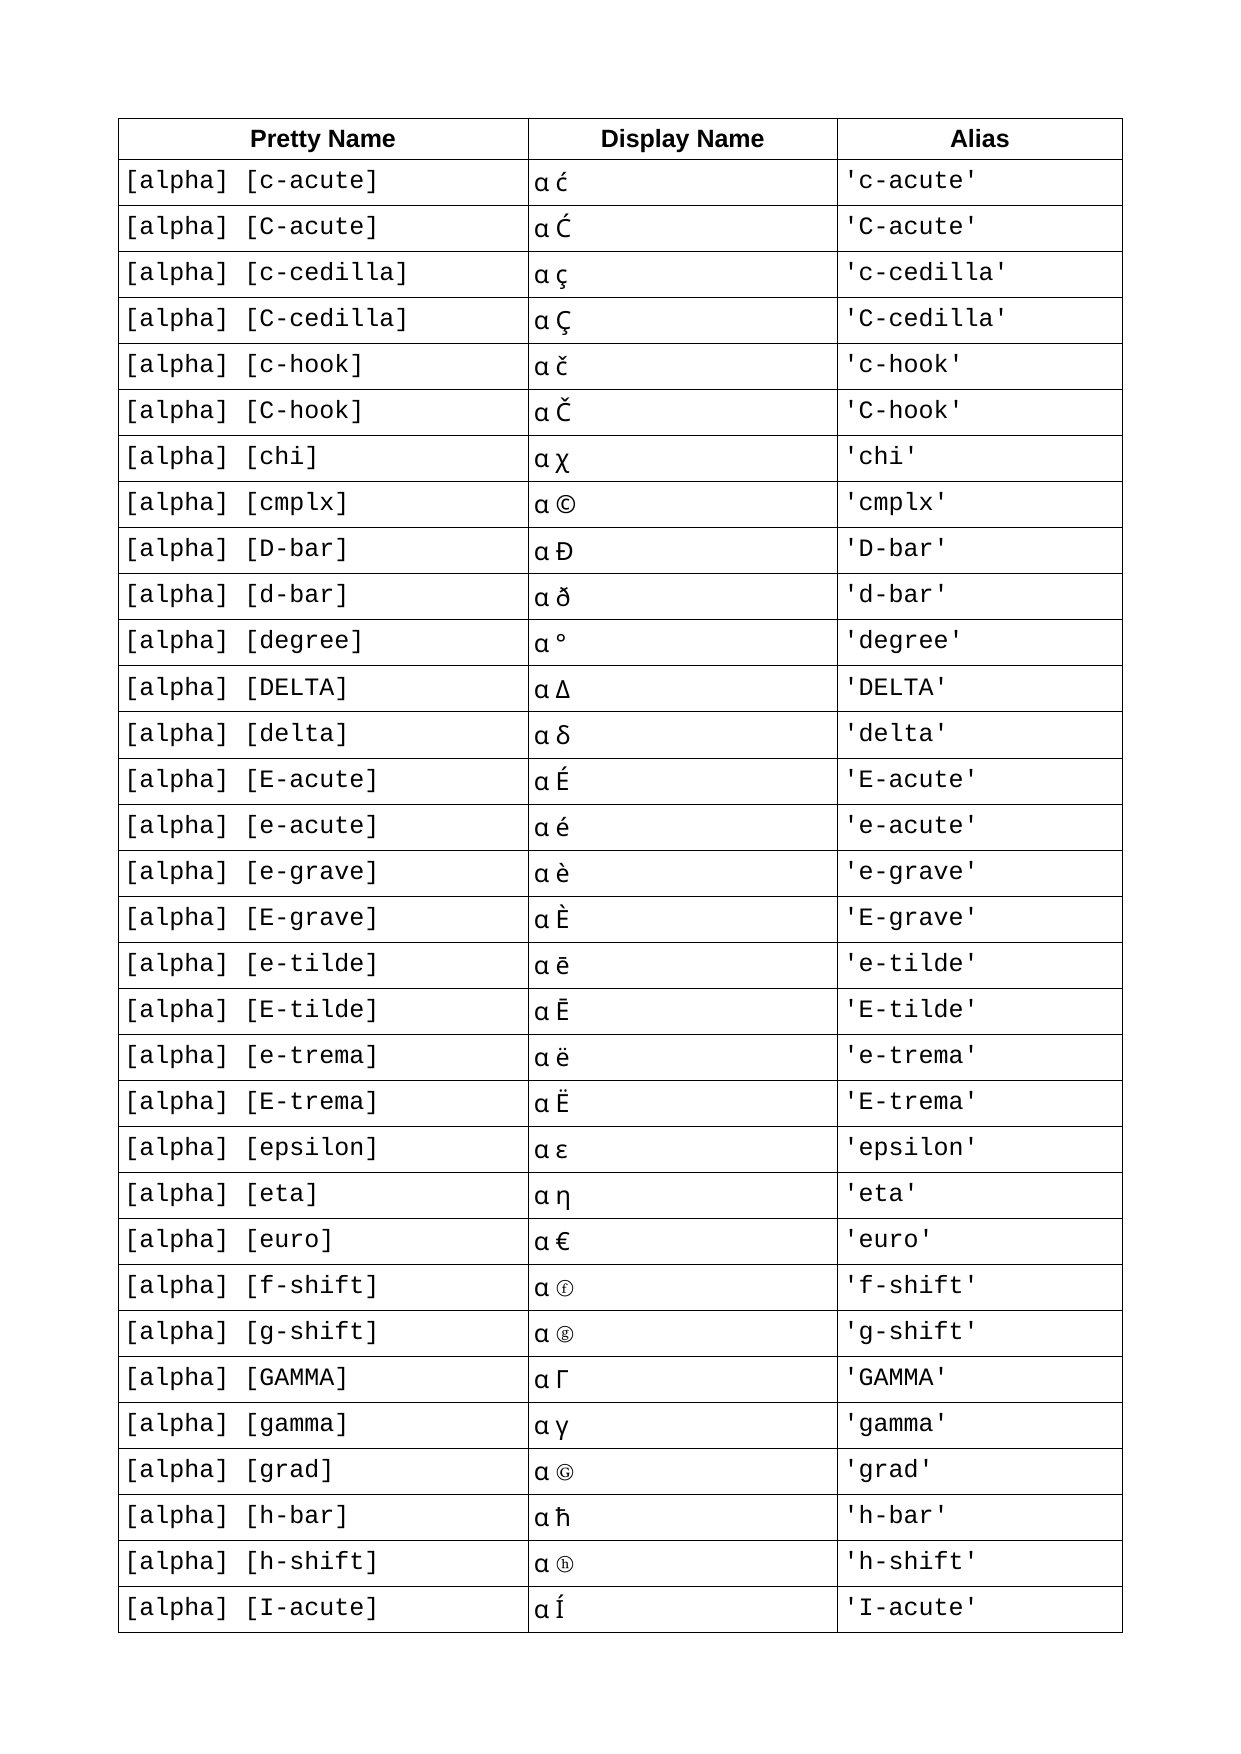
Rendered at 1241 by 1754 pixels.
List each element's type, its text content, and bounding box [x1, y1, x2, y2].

table_cell α Ē [529, 989, 837, 1034]
table_cell α ć [529, 160, 837, 205]
table_cell 'f-shift' [838, 1265, 1122, 1310]
table_cell 'E-grave' [838, 897, 1122, 942]
table_cell 'e-tilde' [838, 943, 1122, 988]
table_cell [alpha] [c-cedilla] [119, 252, 528, 297]
table_cell α Ë [529, 1081, 837, 1126]
table_cell 'c-cedilla' [838, 252, 1122, 297]
table_cell 'D-bar' [838, 528, 1122, 573]
table_cell α ⓖ [529, 1311, 837, 1356]
table_cell [alpha] [D-bar] [119, 528, 528, 573]
table_cell 'C-acute' [838, 206, 1122, 251]
table_cell [alpha] [degree] [119, 620, 528, 665]
table_cell α É [529, 759, 837, 803]
table_cell [alpha] [E-grave] [119, 897, 528, 942]
table_header Pretty Name [119, 119, 528, 159]
table_cell [alpha] [E-trema] [119, 1081, 528, 1126]
table_cell 'c-acute' [838, 160, 1122, 205]
table_cell α Ð [529, 528, 837, 573]
table_cell [alpha] [C-acute] [119, 206, 528, 251]
table_cell α Δ [529, 666, 837, 711]
table_cell α Γ [529, 1357, 837, 1402]
table_cell α ë [529, 1035, 837, 1080]
table_cell 'h-bar' [838, 1495, 1122, 1540]
table_cell 'gamma' [838, 1403, 1122, 1448]
table_cell [alpha] [gamma] [119, 1403, 528, 1448]
table_cell [alpha] [I-acute] [119, 1587, 528, 1632]
table_cell α Ć [529, 206, 837, 251]
table_cell 'e-trema' [838, 1035, 1122, 1080]
table_cell [alpha] [h-shift] [119, 1541, 528, 1586]
table_cell [alpha] [C-cedilla] [119, 298, 528, 343]
table_cell [alpha] [d-bar] [119, 574, 528, 619]
table_cell [alpha] [delta] [119, 712, 528, 757]
table_cell 'e-grave' [838, 851, 1122, 896]
table_cell 'C-cedilla' [838, 298, 1122, 343]
table_cell 'GAMMA' [838, 1357, 1122, 1402]
table_cell [alpha] [GAMMA] [119, 1357, 528, 1402]
table_cell 'degree' [838, 620, 1122, 665]
table_cell [alpha] [E-acute] [119, 759, 528, 803]
table_cell 'delta' [838, 712, 1122, 757]
table_header Alias [838, 119, 1122, 159]
table_cell α ° [529, 620, 837, 665]
table_cell 'e-acute' [838, 805, 1122, 849]
table_cell 'E-trema' [838, 1081, 1122, 1126]
table_cell [alpha] [grad] [119, 1449, 528, 1494]
table_cell α Í [529, 1587, 837, 1632]
table_cell 'I-acute' [838, 1587, 1122, 1632]
table_cell α ħ [529, 1495, 837, 1540]
table_cell 'c-hook' [838, 344, 1122, 389]
table_cell α γ [529, 1403, 837, 1448]
table_cell 'grad' [838, 1449, 1122, 1494]
table_cell α ε [529, 1127, 837, 1172]
table_cell [alpha] [c-hook] [119, 344, 528, 389]
table_cell 'E-tilde' [838, 989, 1122, 1034]
table_cell [alpha] [e-trema] [119, 1035, 528, 1080]
table_cell 'C-hook' [838, 390, 1122, 435]
table_cell 'euro' [838, 1219, 1122, 1264]
table_cell [alpha] [C-hook] [119, 390, 528, 435]
table_cell [alpha] [epsilon] [119, 1127, 528, 1172]
table_cell α δ [529, 712, 837, 757]
table_cell α ç [529, 252, 837, 297]
table_cell [alpha] [chi] [119, 436, 528, 481]
table_cell α ē [529, 943, 837, 988]
table_cell [alpha] [e-tilde] [119, 943, 528, 988]
table_cell 'E-acute' [838, 759, 1122, 803]
table_cell 'epsilon' [838, 1127, 1122, 1172]
table_cell α ð [529, 574, 837, 619]
table_cell [alpha] [g-shift] [119, 1311, 528, 1356]
table_cell [alpha] [euro] [119, 1219, 528, 1264]
table_cell 'eta' [838, 1173, 1122, 1218]
table_cell α ⓕ [529, 1265, 837, 1310]
table_cell [alpha] [h-bar] [119, 1495, 528, 1540]
table_cell [alpha] [e-acute] [119, 805, 528, 849]
table_cell α Č [529, 390, 837, 435]
table_cell [alpha] [f-shift] [119, 1265, 528, 1310]
table_cell 'g-shift' [838, 1311, 1122, 1356]
table_cell α Ç [529, 298, 837, 343]
table_cell [alpha] [cmplx] [119, 482, 528, 527]
table_cell α È [529, 897, 837, 942]
table_cell α é [529, 805, 837, 849]
table_cell [alpha] [e-grave] [119, 851, 528, 896]
table_cell 'DELTA' [838, 666, 1122, 711]
table_cell [alpha] [c-acute] [119, 160, 528, 205]
table_cell [alpha] [E-tilde] [119, 989, 528, 1034]
table_cell α χ [529, 436, 837, 481]
table_cell α η [529, 1173, 837, 1218]
table_cell 'chi' [838, 436, 1122, 481]
table_cell [alpha] [eta] [119, 1173, 528, 1218]
table_cell 'd-bar' [838, 574, 1122, 619]
table_cell α è [529, 851, 837, 896]
table_header Display Name [529, 119, 837, 159]
table_cell α © [529, 482, 837, 527]
table_cell [alpha] [DELTA] [119, 666, 528, 711]
table_cell α Ⓖ [529, 1449, 837, 1494]
table_cell 'h-shift' [838, 1541, 1122, 1586]
table_cell α € [529, 1219, 837, 1264]
table_cell 'cmplx' [838, 482, 1122, 527]
table_cell α ⓗ [529, 1541, 837, 1586]
table_cell α č [529, 344, 837, 389]
